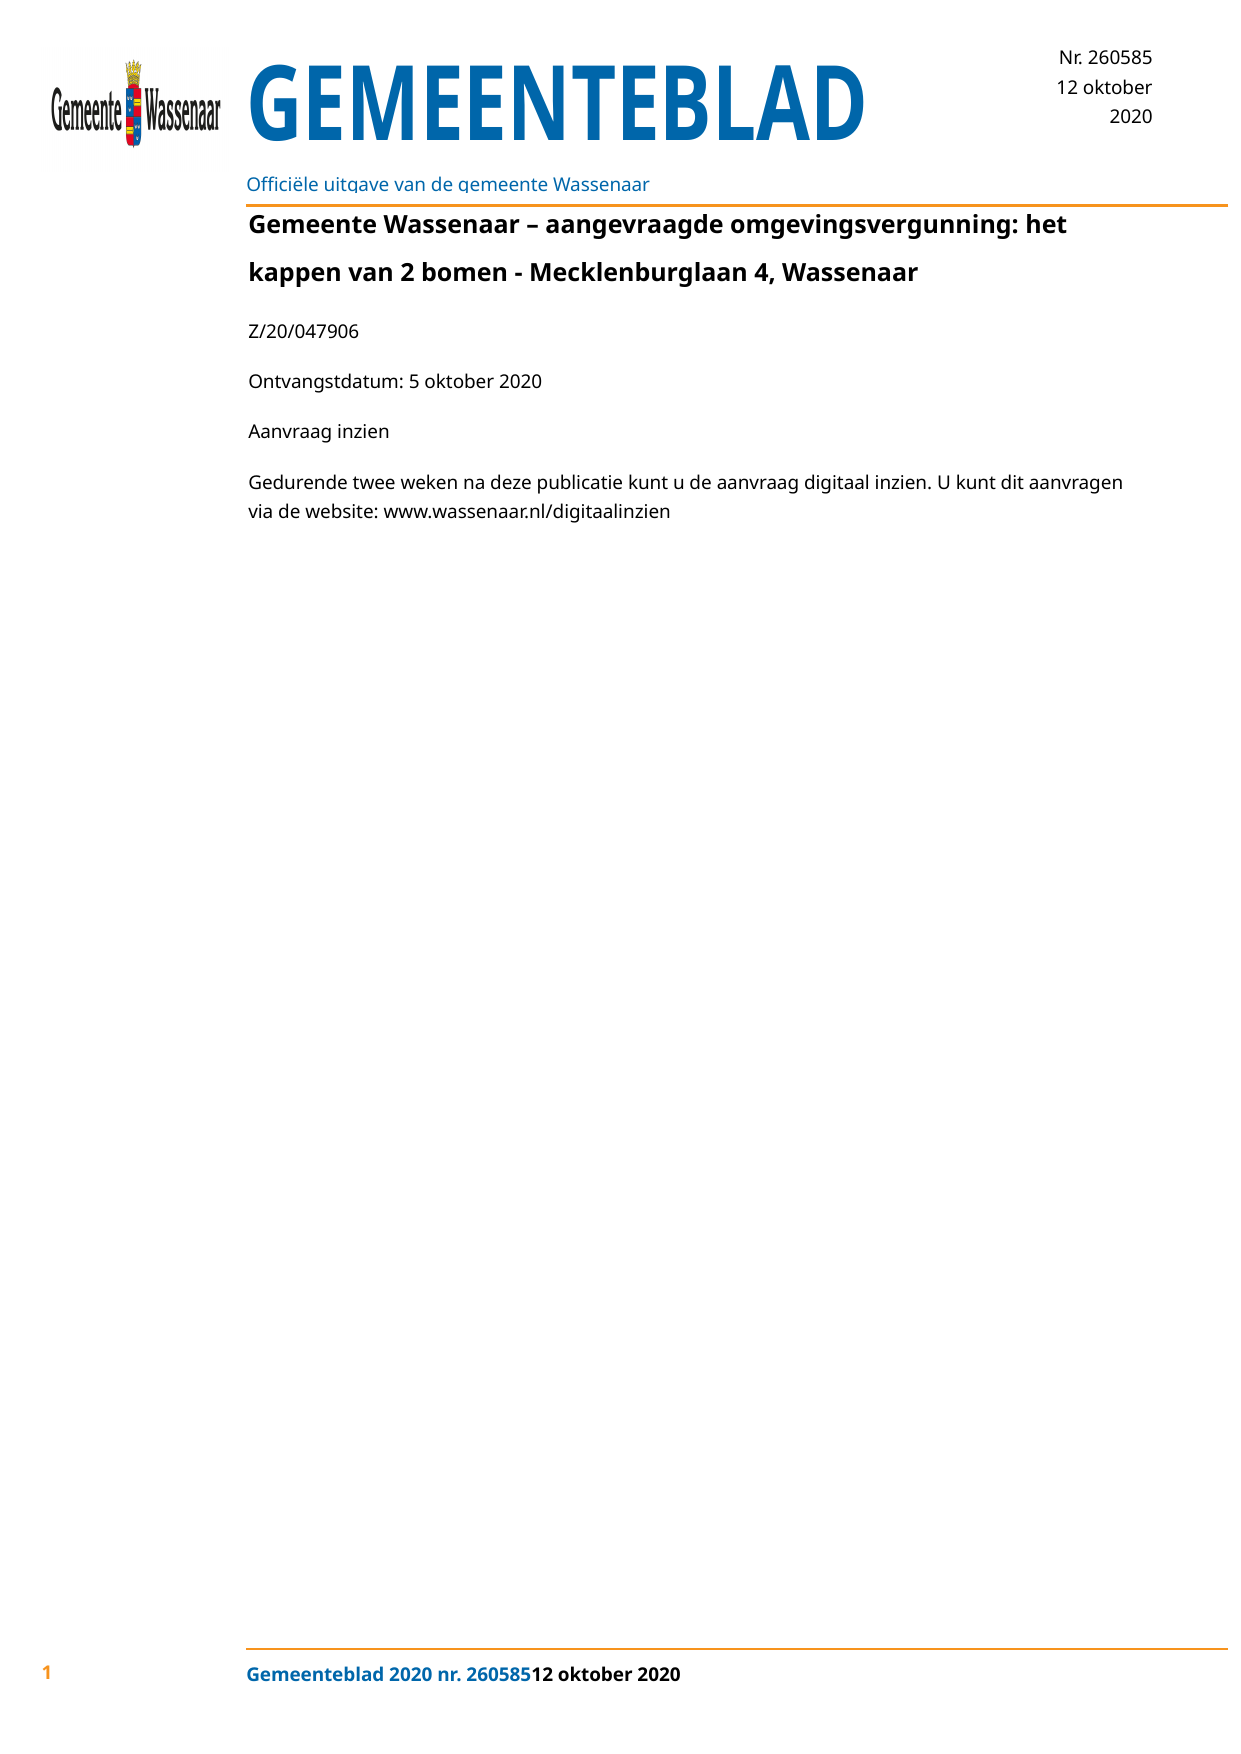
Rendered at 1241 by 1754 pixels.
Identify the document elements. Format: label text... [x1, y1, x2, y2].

text Gedurende twee weken na deze publicatie kunt u de aanvraag digitaal inzien. U kunt dit aanvragen via de website: www.wassenaar.nl/digitaalinzien [248, 469, 1152, 524]
picture [41, 47, 231, 172]
text Aanvraag inzien [248, 419, 1152, 444]
text Z/20/047906 [248, 318, 1152, 344]
text Ontvangstdatum: 5 oktober 2020 [248, 368, 1152, 394]
text Gemeente Wassenaar – aangevraagde omgevingsvergunning: het kappen van 2 bomen - Mecklenburglaan 4, Wassenaar [248, 207, 1152, 288]
